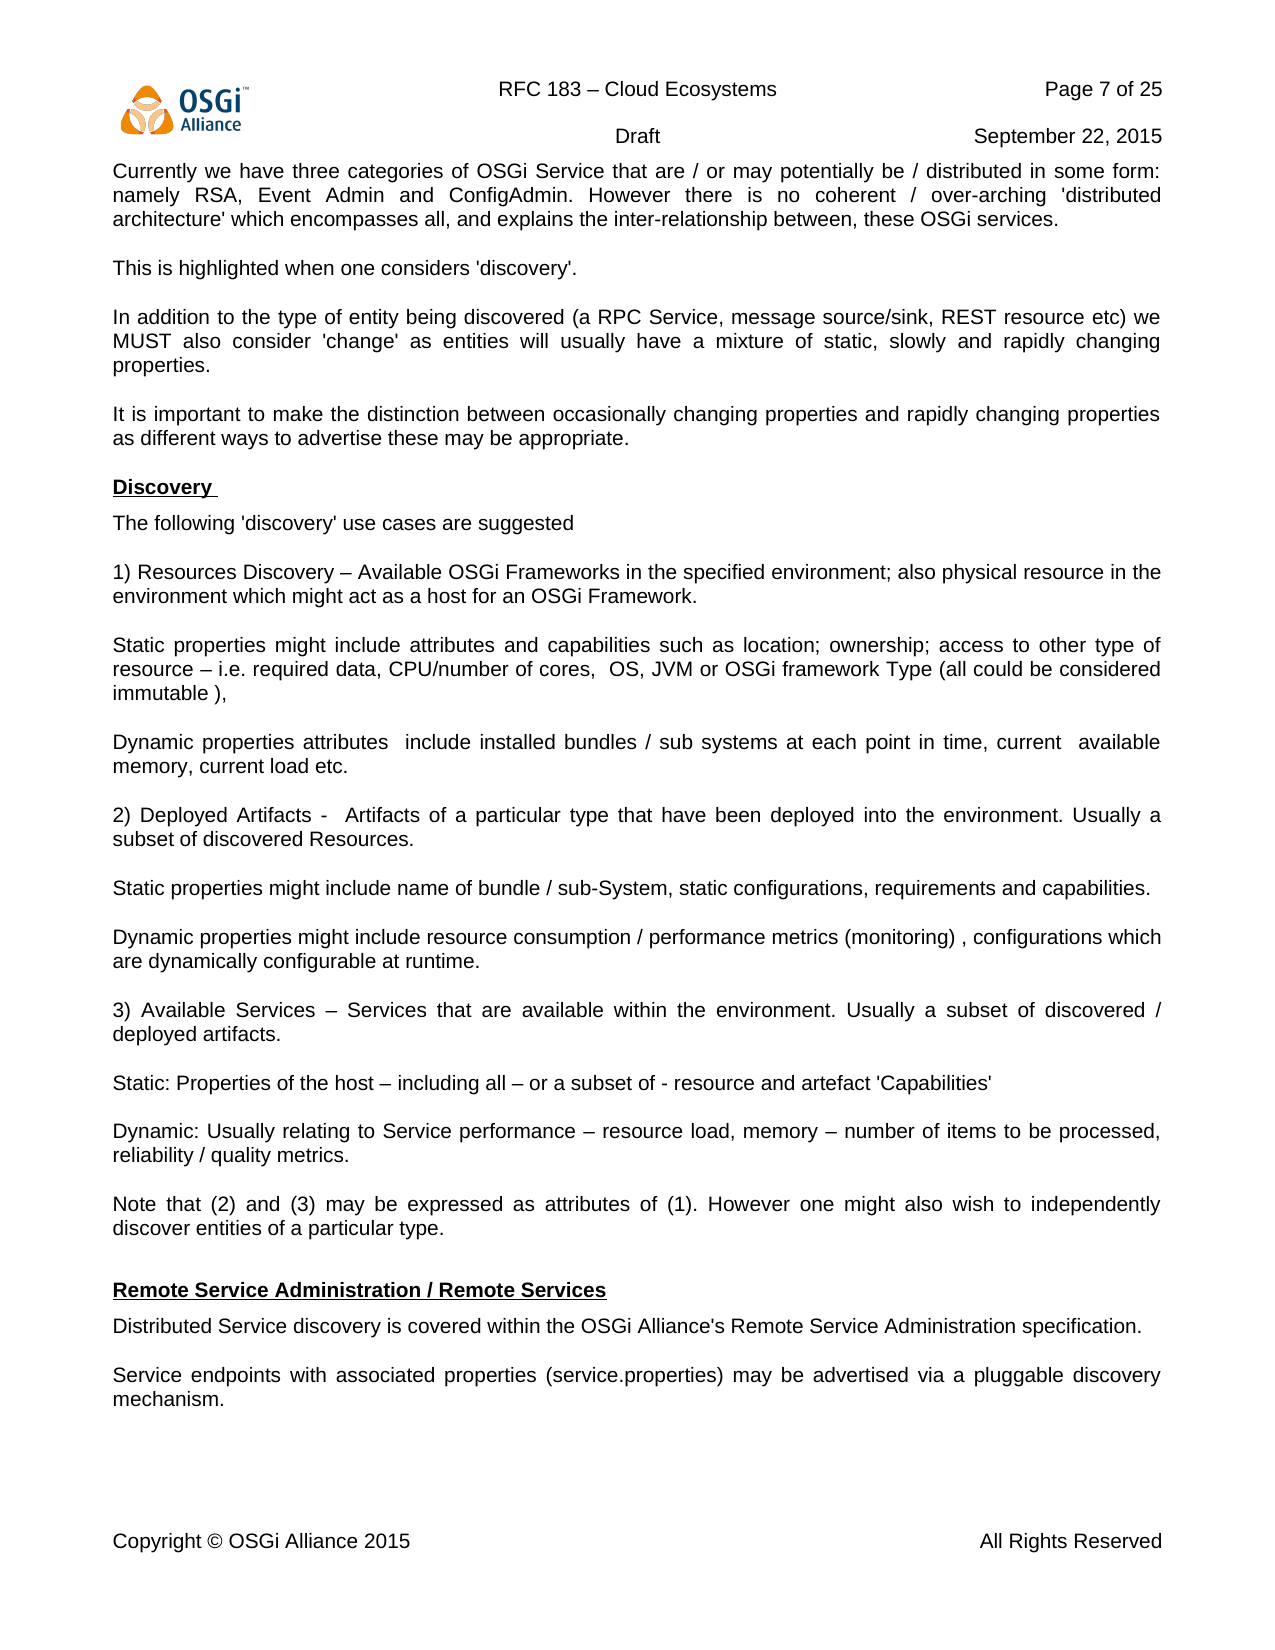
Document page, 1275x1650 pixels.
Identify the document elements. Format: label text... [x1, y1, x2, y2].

text Static properties might include name of bundle / sub-System, static configurations, requirements and capabilities. [112, 876, 1162, 899]
text Note that (2) and (3) may be expressed as attributes of (1). However one might also wish to independently discover entities of a particular type. [112, 1192, 1162, 1240]
text 1) Resources Discovery – Available OSGi Frameworks in the specified environment; also physical resource in the environment which might act as a host for an OSGi Framework. [112, 560, 1162, 608]
text Dynamic properties might include resource consumption / performance metrics (monitoring) , configurations which are dynamically configurable at runtime. [112, 924, 1162, 972]
text 2) Deployed Artifacts - Artifacts of a particular type that have been deployed into the environment. Usually a subset of discovered Resources. [112, 803, 1162, 851]
text 3) Available Services – Services that are available within the environment. Usually a subset of discovered / deployed artifacts. [112, 997, 1162, 1045]
text Static: Properties of the host – including all – or a subset of - resource and artefact 'Capabilities' [112, 1070, 1162, 1094]
text Dynamic properties attributes include installed bundles / sub systems at each point in time, current available memory, current load etc. [112, 730, 1162, 778]
text Distributed Service discovery is covered within the OSGi Alliance's Remote Service Administration specification. [112, 1314, 1162, 1338]
text Dynamic: Usually relating to Service performance – resource load, memory – number of items to be processed, reliability / quality metrics. [112, 1119, 1162, 1167]
text Service endpoints with associated properties (service.properties) may be advertised via a pluggable discovery mechanism. [112, 1363, 1162, 1411]
text This is highlighted when one considers 'discovery'. [112, 256, 1162, 280]
text In addition to the type of entity being discovered (a RPC Service, message source/sink, REST resource etc) we MUST also consider 'change' as entities will usually have a mixture of static, slowly and rapidly changing properties. [112, 305, 1162, 377]
text Discovery [112, 474, 1162, 498]
text Remote Service Administration / Remote Services [112, 1278, 1162, 1302]
text Static properties might include attributes and capabilities such as location; ownership; access to other type of resource – i.e. required data, CPU/number of cores, OS, JVM or OSGi framework Type (all could be considered immutable ), [112, 633, 1162, 705]
text Currently we have three categories of OSGi Service that are / or may potentially be / distributed in some form: namely RSA, Event Admin and ConfigAdmin. However there is no coherent / over-arching 'distributed architecture' which encompasses all, and explains the inter-relationship between, these OSGi services. [112, 159, 1162, 231]
picture [113, 78, 257, 142]
text The following 'discovery' use cases are suggested [112, 511, 1162, 535]
text It is important to make the distinction between occasionally changing properties and rapidly changing properties as different ways to advertise these may be appropriate. [112, 402, 1162, 449]
